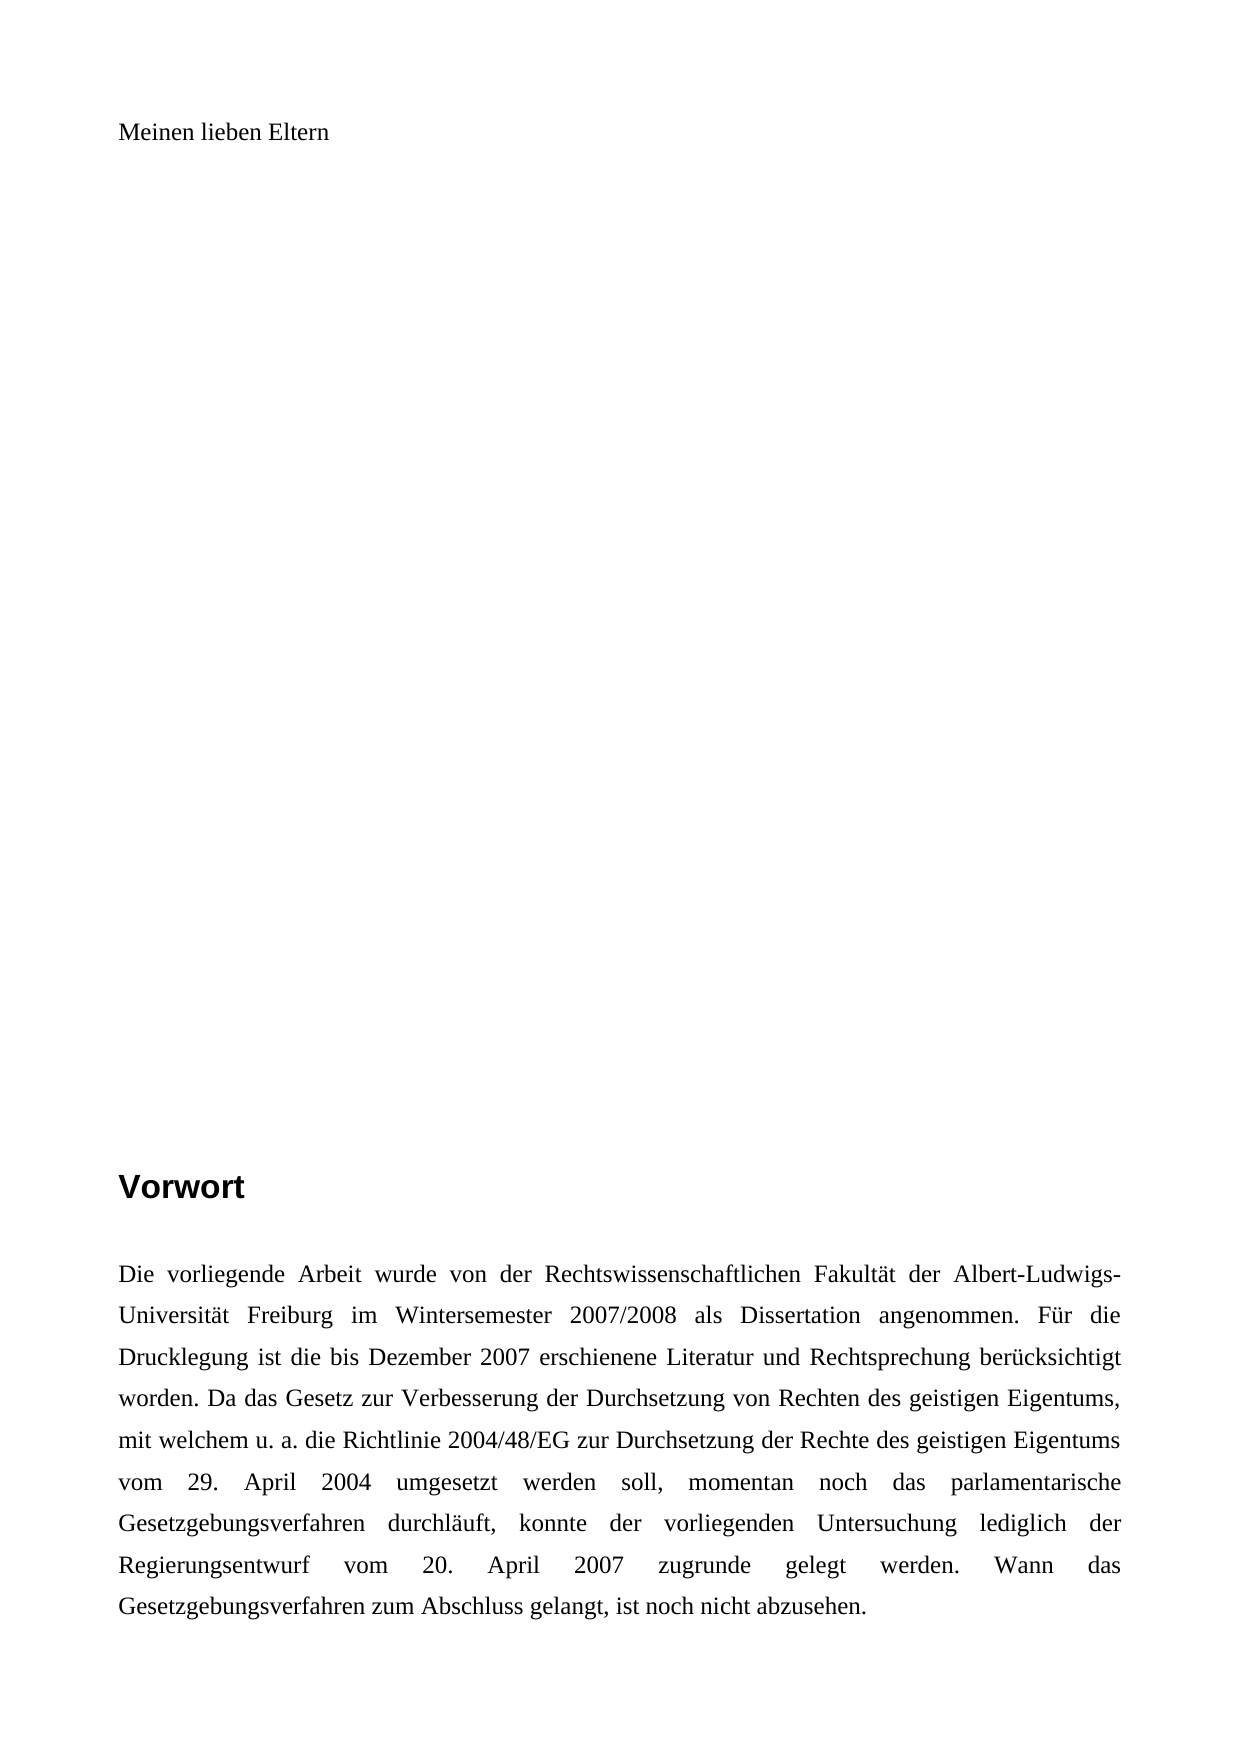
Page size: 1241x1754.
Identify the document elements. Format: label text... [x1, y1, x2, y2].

text Meinen lieben Eltern [118, 118, 1122, 146]
text Die vorliegende Arbeit wurde von der Rechtswissenschaftlichen Fakultät der Albert-Ludwigs-Universität Freiburg im Wintersemester 2007/2008 als Dissertation angenommen. Für die Drucklegung ist die bis Dezember 2007 erschienene Literatur und Rechtsprechung berücksichtigt worden. Da das Gesetz zur Verbesserung der Durchsetzung von Rechten des geistigen Eigentums, mit welchem u. a. die Richtlinie 2004/48/EG zur Durchsetzung der Rechte des geistigen Eigentums vom 29. April 2004 umgesetzt werden soll, momentan noch das parlamentarische Gesetzgebungsverfahren durchläuft, konnte der vorliegenden Untersuchung lediglich der Regierungsentwurf vom 20. April 2007 zugrunde gelegt werden. Wann das Gesetzgebungsverfahren zum Abschluss gelangt, ist noch nicht abzusehen. [118, 1260, 1122, 1620]
subtitle Vorwort [118, 1168, 1122, 1206]
